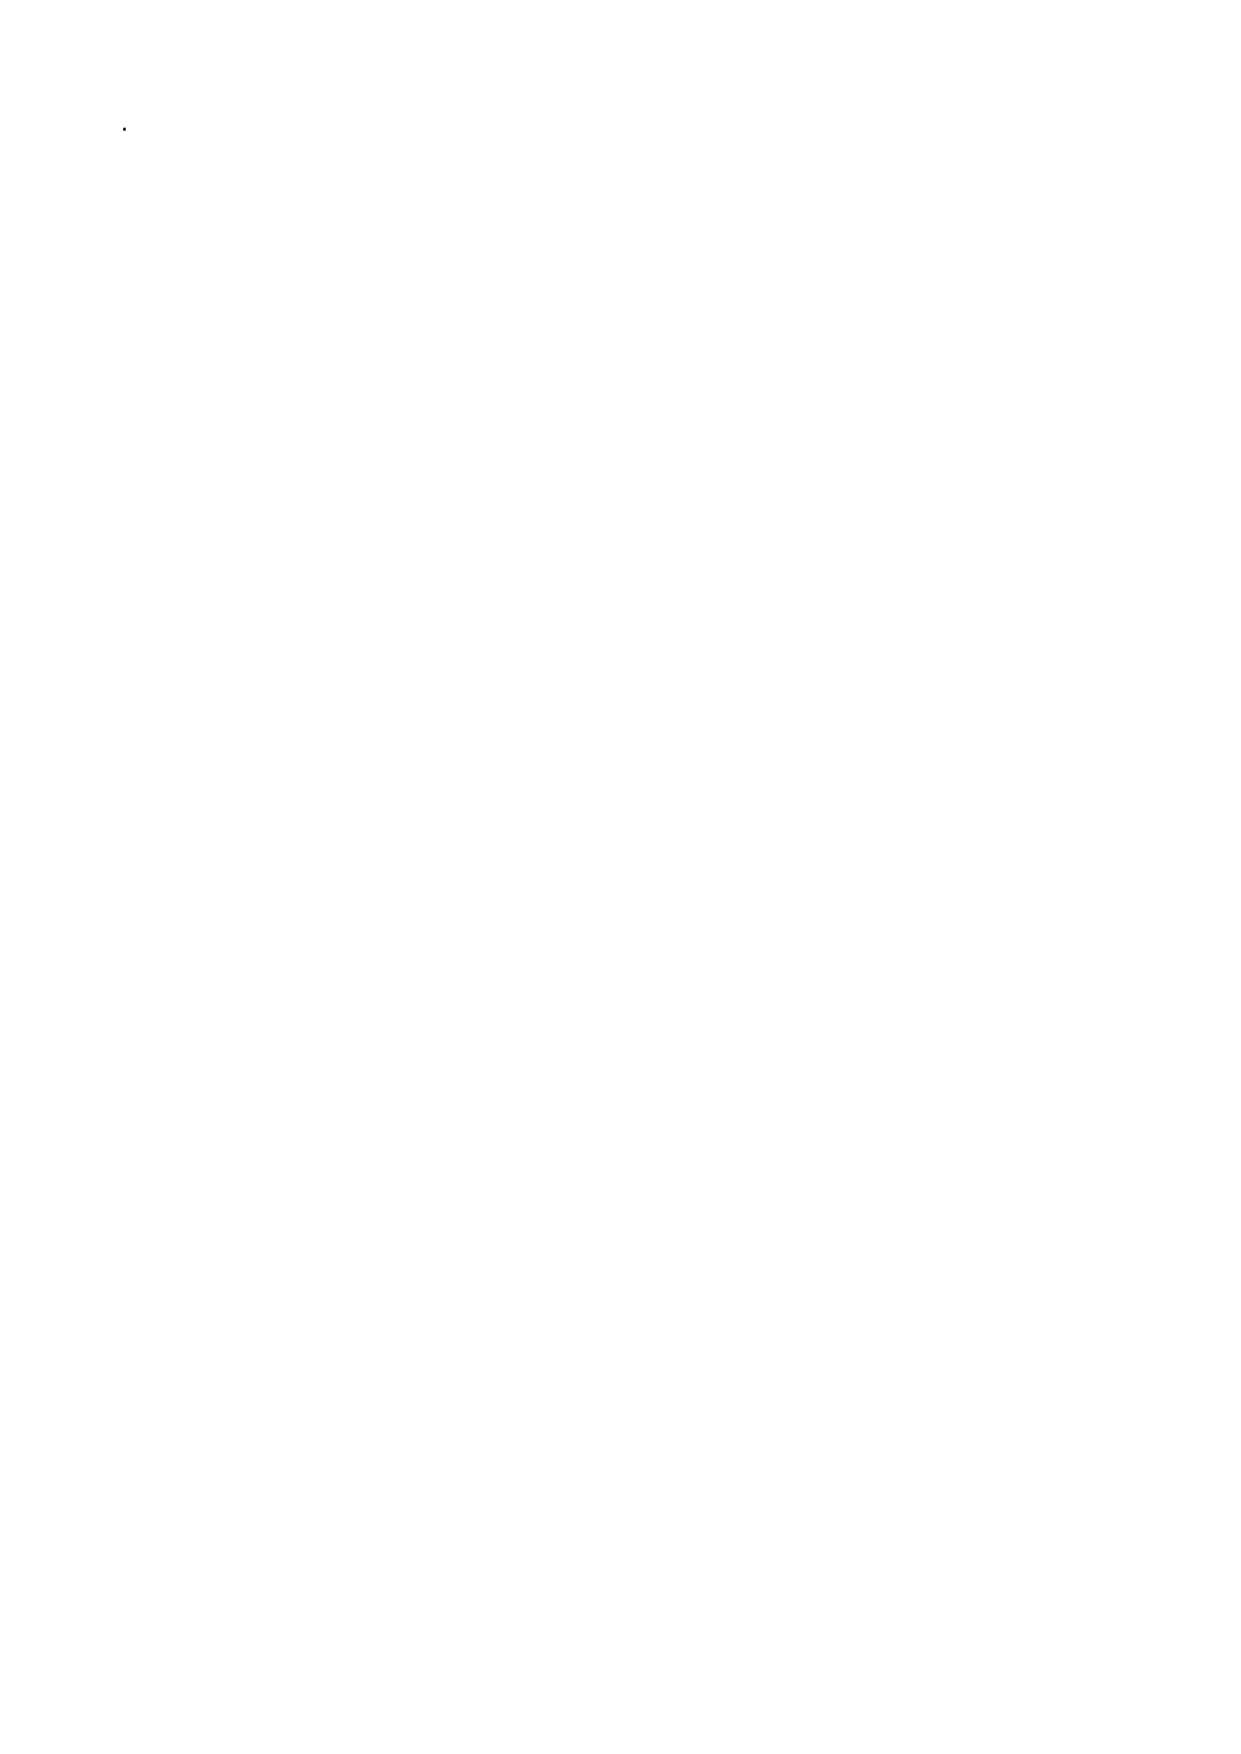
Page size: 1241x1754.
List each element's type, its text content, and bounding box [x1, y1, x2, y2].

text · [118, 118, 1122, 142]
